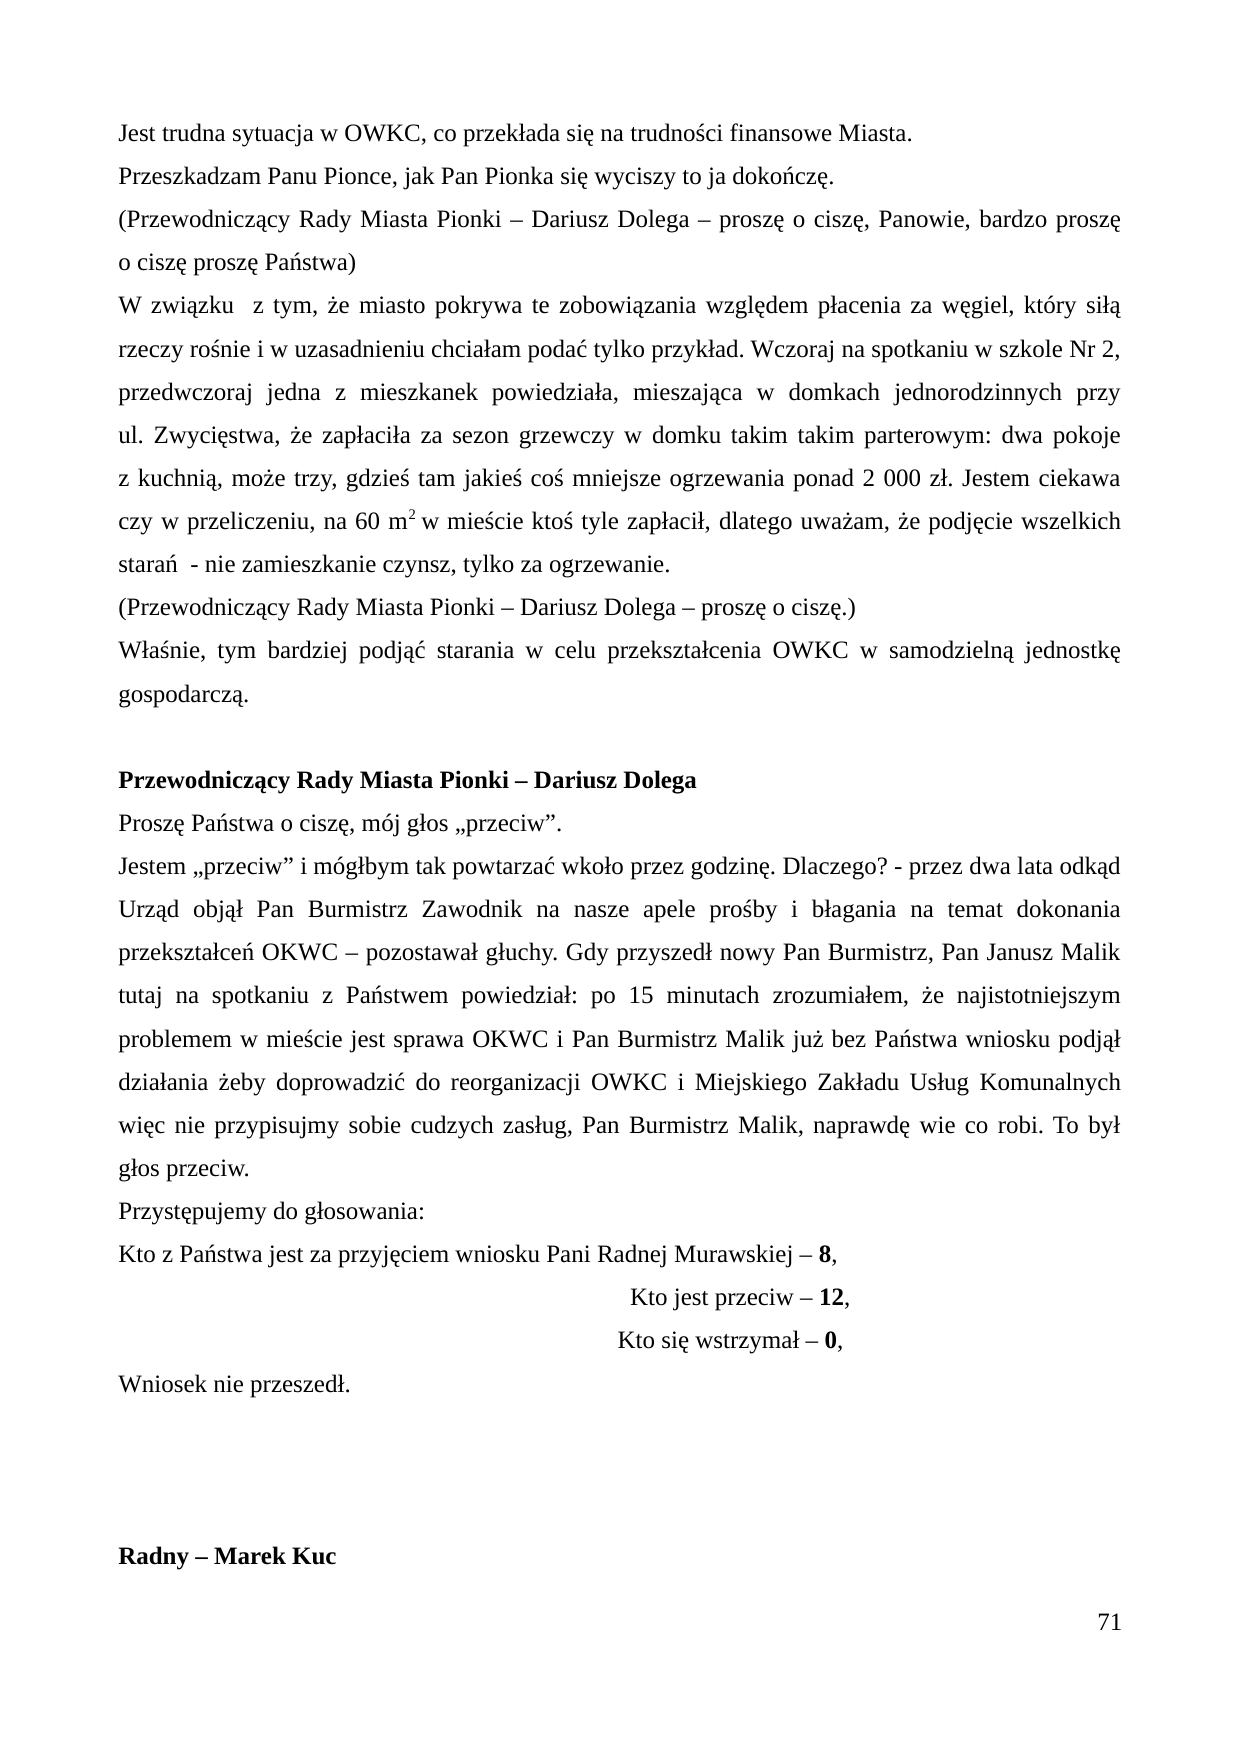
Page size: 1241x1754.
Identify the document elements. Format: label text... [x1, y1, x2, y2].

text Jestem „przeciw” i mógłbym tak powtarzać wkoło przez godzinę. Dlaczego? - przez dwa lata odkąd Urząd objął Pan Burmistrz Zawodnik na nasze apele prośby i błagania na temat dokonania przekształceń OKWC – pozostawał głuchy. Gdy przyszedł nowy Pan Burmistrz, Pan Janusz Malik tutaj na spotkaniu z Państwem powiedział: po 15 minutach zrozumiałem, że najistotniejszym problemem w mieście jest sprawa OKWC i Pan Burmistrz Malik już bez Państwa wniosku podjął działania żeby doprowadzić do reorganizacji OWKC i Miejskiego Zakładu Usług Komunalnych więc nie przypisujmy sobie cudzych zasług, Pan Burmistrz Malik, naprawdę wie co robi. To był głos przeciw. [118, 851, 1122, 1182]
text (Przewodniczący Rady Miasta Pionki – Dariusz Dolega – proszę o ciszę.) [118, 592, 1122, 621]
text Przeszkadzam Panu Pionce, jak Pan Pionka się wyciszy to ja dokończę. [118, 161, 1122, 190]
text Kto z Państwa jest za przyjęciem wniosku Pani Radnej Murawskiej – 8, [118, 1239, 1122, 1268]
text Radny – Marek Kuc [118, 1541, 1122, 1570]
text Jest trudna sytuacja w OWKC, co przekłada się na trudności finansowe Miasta. [118, 118, 1122, 147]
text Kto się wstrzymał – 0, [118, 1326, 1122, 1354]
text W związku z tym, że miasto pokrywa te zobowiązania względem płacenia za węgiel, który siłą rzeczy rośnie i w uzasadnieniu chciałam podać tylko przykład. Wczoraj na spotkaniu w szkole Nr 2, przedwczoraj jedna z mieszkanek powiedziała, mieszająca w domkach jednorodzinnych przy ul. Zwycięstwa, że zapłaciła za sezon grzewczy w domku takim takim parterowym: dwa pokoje z kuchnią, może trzy, gdzieś tam jakieś coś mniejsze ogrzewania ponad 2 000 zł. Jestem ciekawa czy w przeliczeniu, na 60 m2 w mieście ktoś tyle zapłacił, dlatego uważam, że podjęcie wszelkich starań - nie zamieszkanie czynsz, tylko za ogrzewanie. [118, 291, 1122, 578]
text Wniosek nie przeszedł. [118, 1369, 1122, 1397]
text Kto jest przeciw – 12, [118, 1282, 1122, 1311]
text Proszę Państwa o ciszę, mój głos „przeciw”. [118, 808, 1122, 837]
text (Przewodniczący Rady Miasta Pionki – Dariusz Dolega – proszę o ciszę, Panowie, bardzo proszę o ciszę proszę Państwa) [118, 204, 1122, 276]
text Właśnie, tym bardziej podjąć starania w celu przekształcenia OWKC w samodzielną jednostkę gospodarczą. [118, 636, 1122, 707]
text Przewodniczący Rady Miasta Pionki – Dariusz Dolega [118, 765, 1122, 794]
text Przystępujemy do głosowania: [118, 1196, 1122, 1225]
